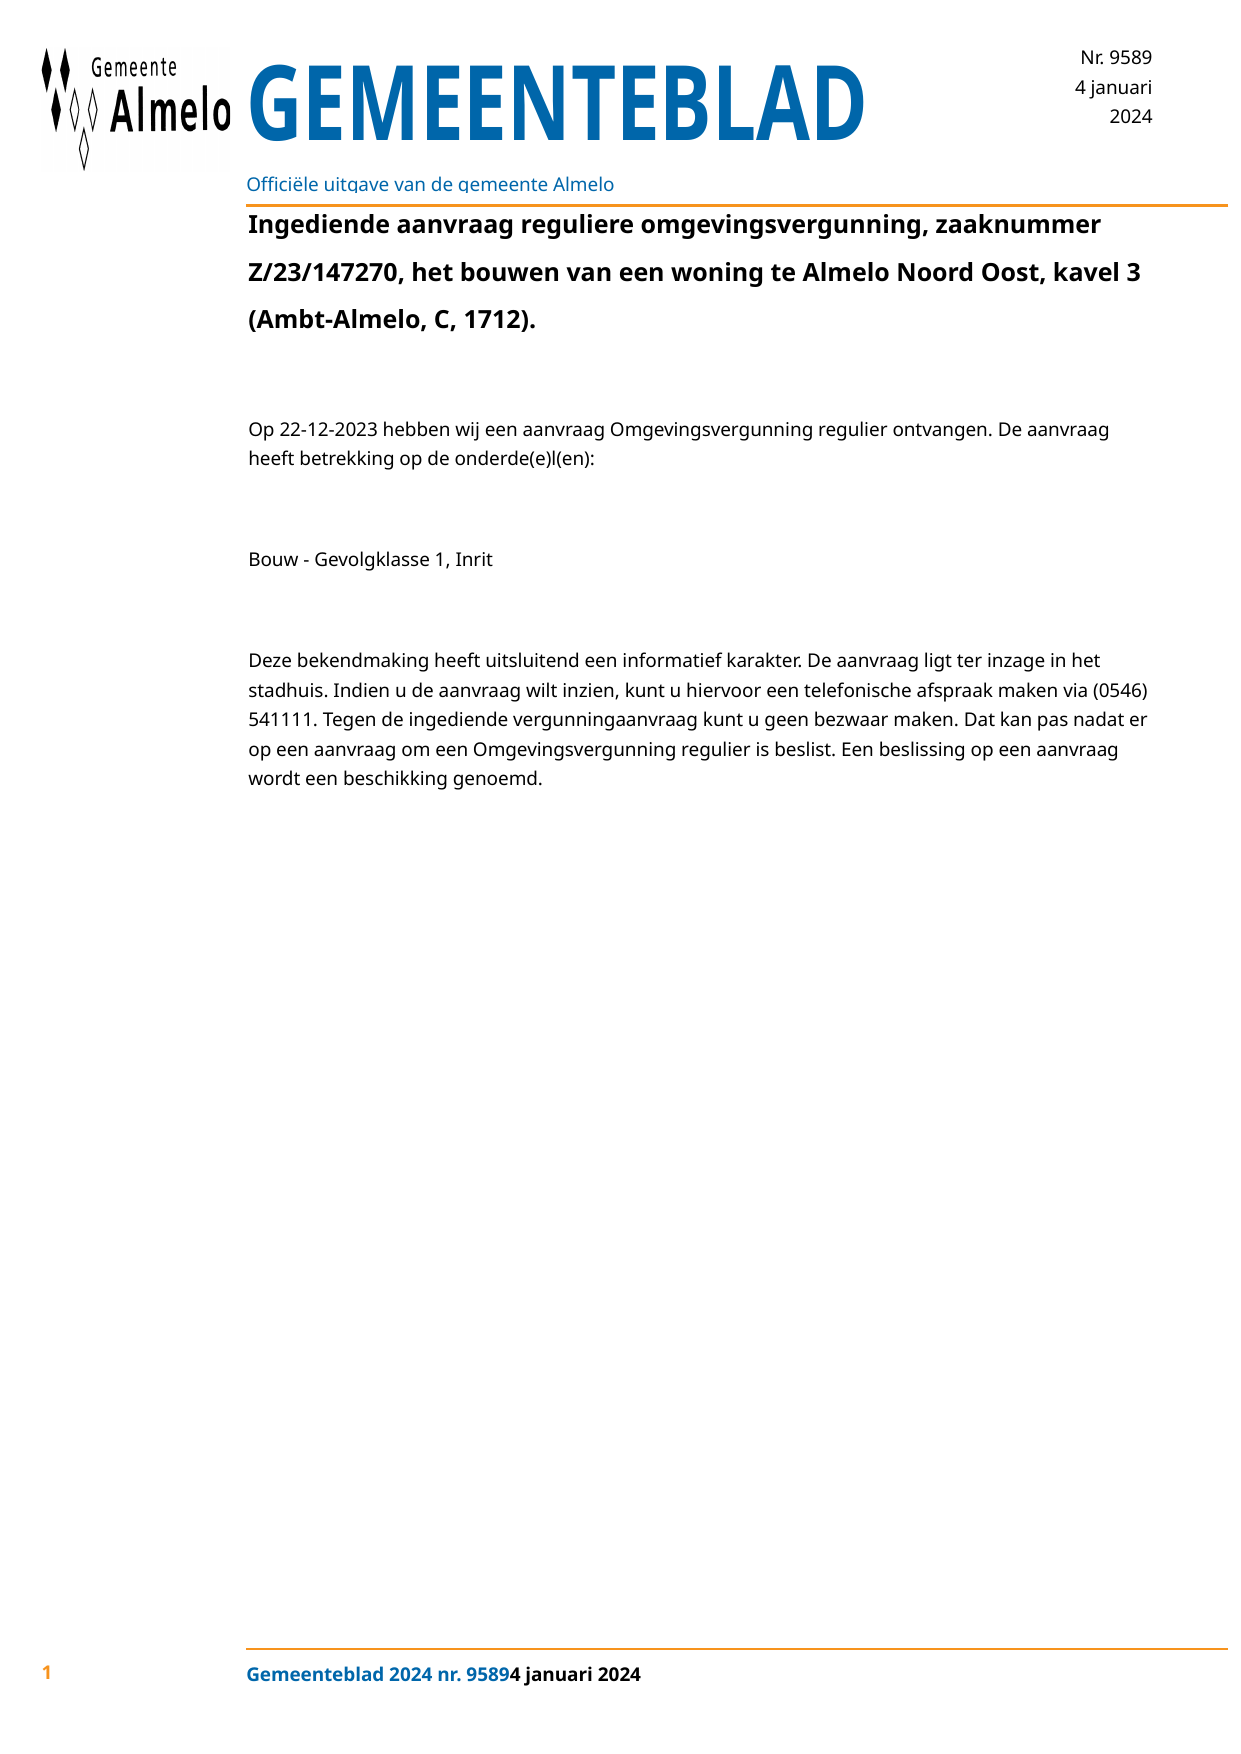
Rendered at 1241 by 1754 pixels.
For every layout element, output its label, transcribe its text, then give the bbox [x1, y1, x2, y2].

text Ingediende aanvraag reguliere omgevingsvergunning, zaaknummer Z/23/147270, het bouwen van een woning te Almelo Noord Oost, kavel 3 (Ambt-Almelo, C, 1712). [248, 207, 1152, 336]
text Op 22-12-2023 hebben wij een aanvraag Omgevingsvergunning regulier ontvangen. De aanvraag heeft betrekking op de onderde(e)l(en): [248, 416, 1152, 471]
picture [41, 47, 231, 172]
text Deze bekendmaking heeft uitsluitend een informatief karakter. De aanvraag ligt ter inzage in het stadhuis. Indien u de aanvraag wilt inzien, kunt u hiervoor een telefonische afspraak maken via (0546) 541111. Tegen de ingediende vergunningaanvraag kunt u geen bezwaar maken. Dat kan pas nadat er op een aanvraag om een Omgevingsvergunning regulier is beslist. Een beslissing op een aanvraag wordt een beschikking genoemd. [248, 647, 1152, 791]
text Bouw - Gevolgklasse 1, Inrit [248, 546, 1152, 572]
